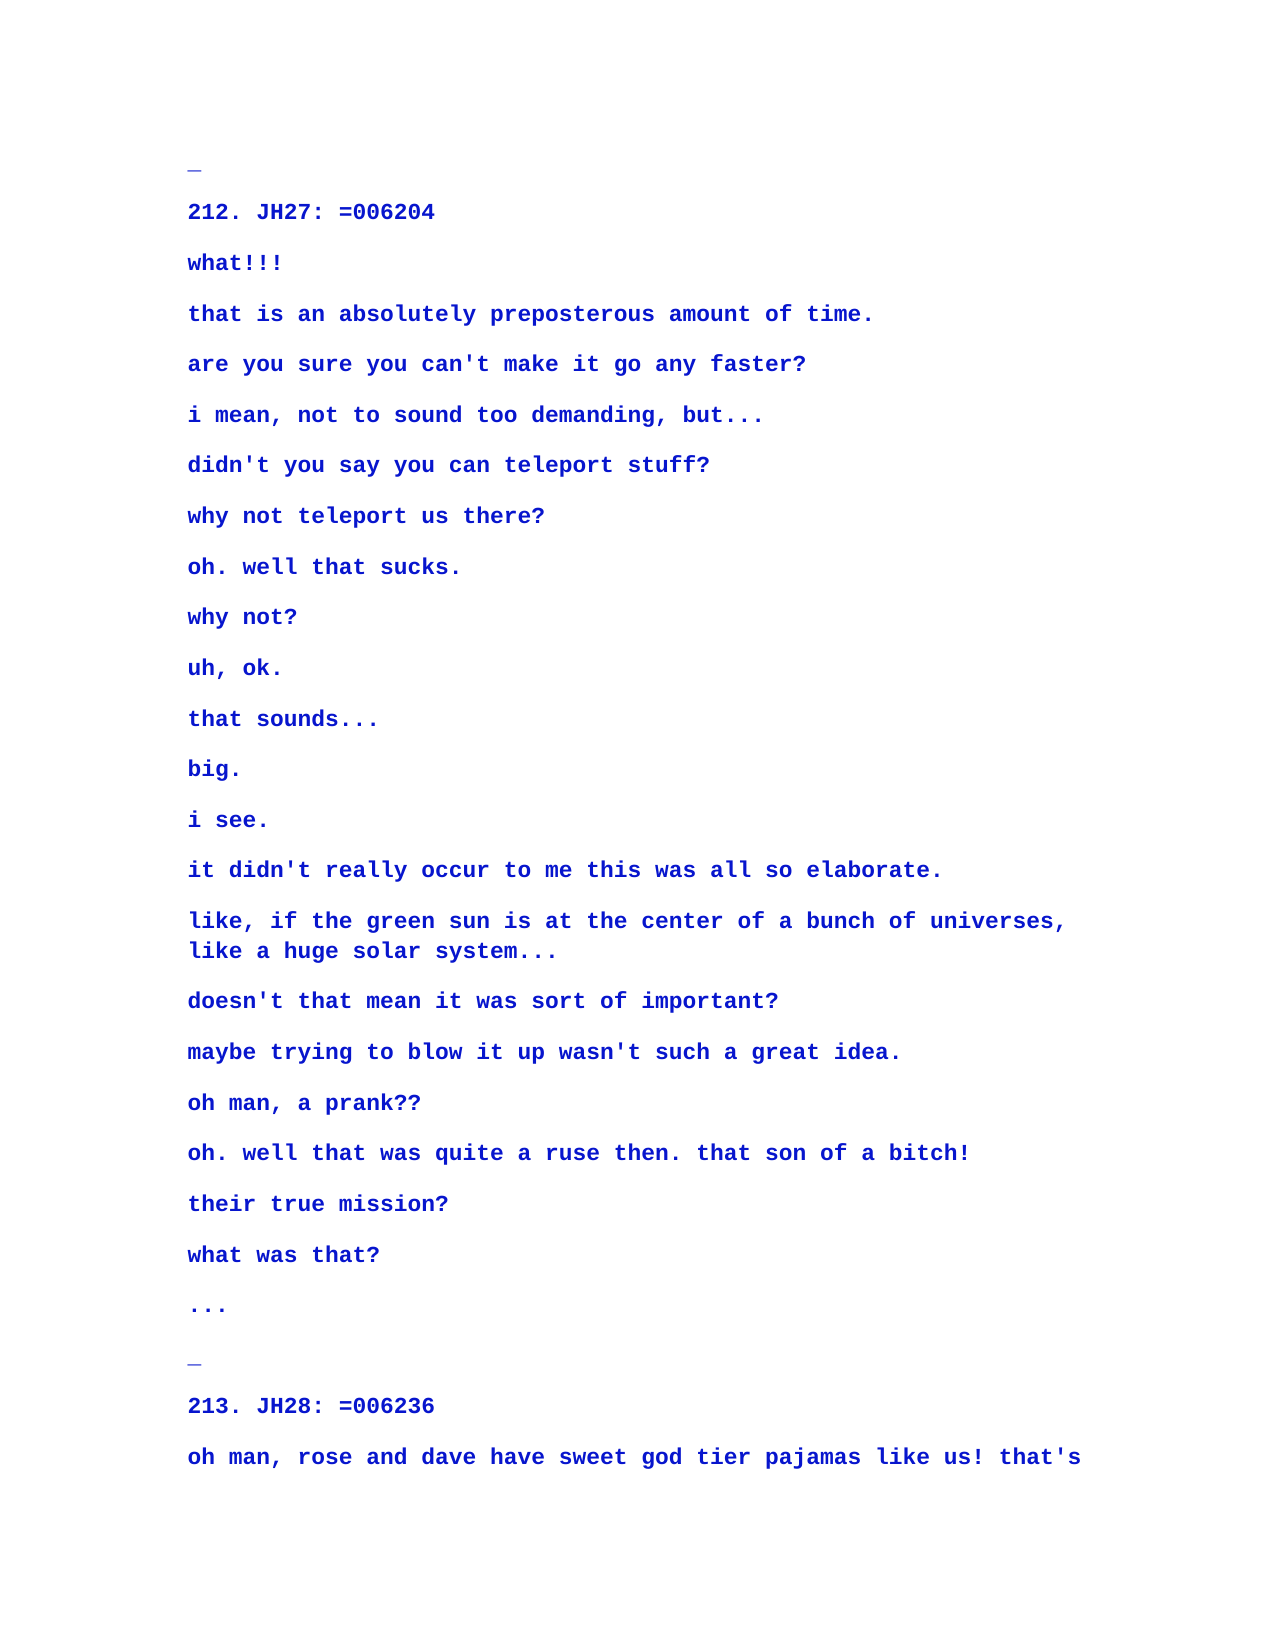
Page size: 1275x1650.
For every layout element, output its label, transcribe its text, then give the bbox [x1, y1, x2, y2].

text 213. JH28: =006236 [187, 1395, 1087, 1421]
text like, if the green sun is at the center of a bunch of universes, like a huge solar system... [187, 909, 1087, 965]
text _ [187, 150, 1087, 176]
text why not teleport us there? [187, 504, 1087, 530]
text it didn't really occur to me this was all so elaborate. [187, 859, 1087, 885]
text didn't you say you can teleport stuff? [187, 454, 1087, 480]
text that sounds... [187, 707, 1087, 733]
text what was that? [187, 1243, 1087, 1269]
text i mean, not to sound too demanding, but... [187, 403, 1087, 429]
text oh man, a prank?? [187, 1091, 1087, 1117]
text oh. well that was quite a ruse then. that son of a bitch! [187, 1142, 1087, 1168]
text i see. [187, 808, 1087, 834]
text 212. JH27: =006204 [187, 201, 1087, 227]
text ... [187, 1293, 1087, 1319]
text uh, ok. [187, 656, 1087, 682]
text that is an absolutely preposterous amount of time. [187, 302, 1087, 328]
text maybe trying to blow it up wasn't such a great idea. [187, 1040, 1087, 1066]
text _ [187, 1344, 1087, 1370]
text why not? [187, 606, 1087, 632]
text are you sure you can't make it go any faster? [187, 352, 1087, 378]
text what!!! [187, 251, 1087, 277]
text oh man, rose and dave have sweet god tier pajamas like us! that's [187, 1445, 1087, 1471]
text big. [187, 757, 1087, 783]
text their true mission? [187, 1192, 1087, 1218]
text oh. well that sucks. [187, 555, 1087, 581]
text doesn't that mean it was sort of important? [187, 990, 1087, 1016]
